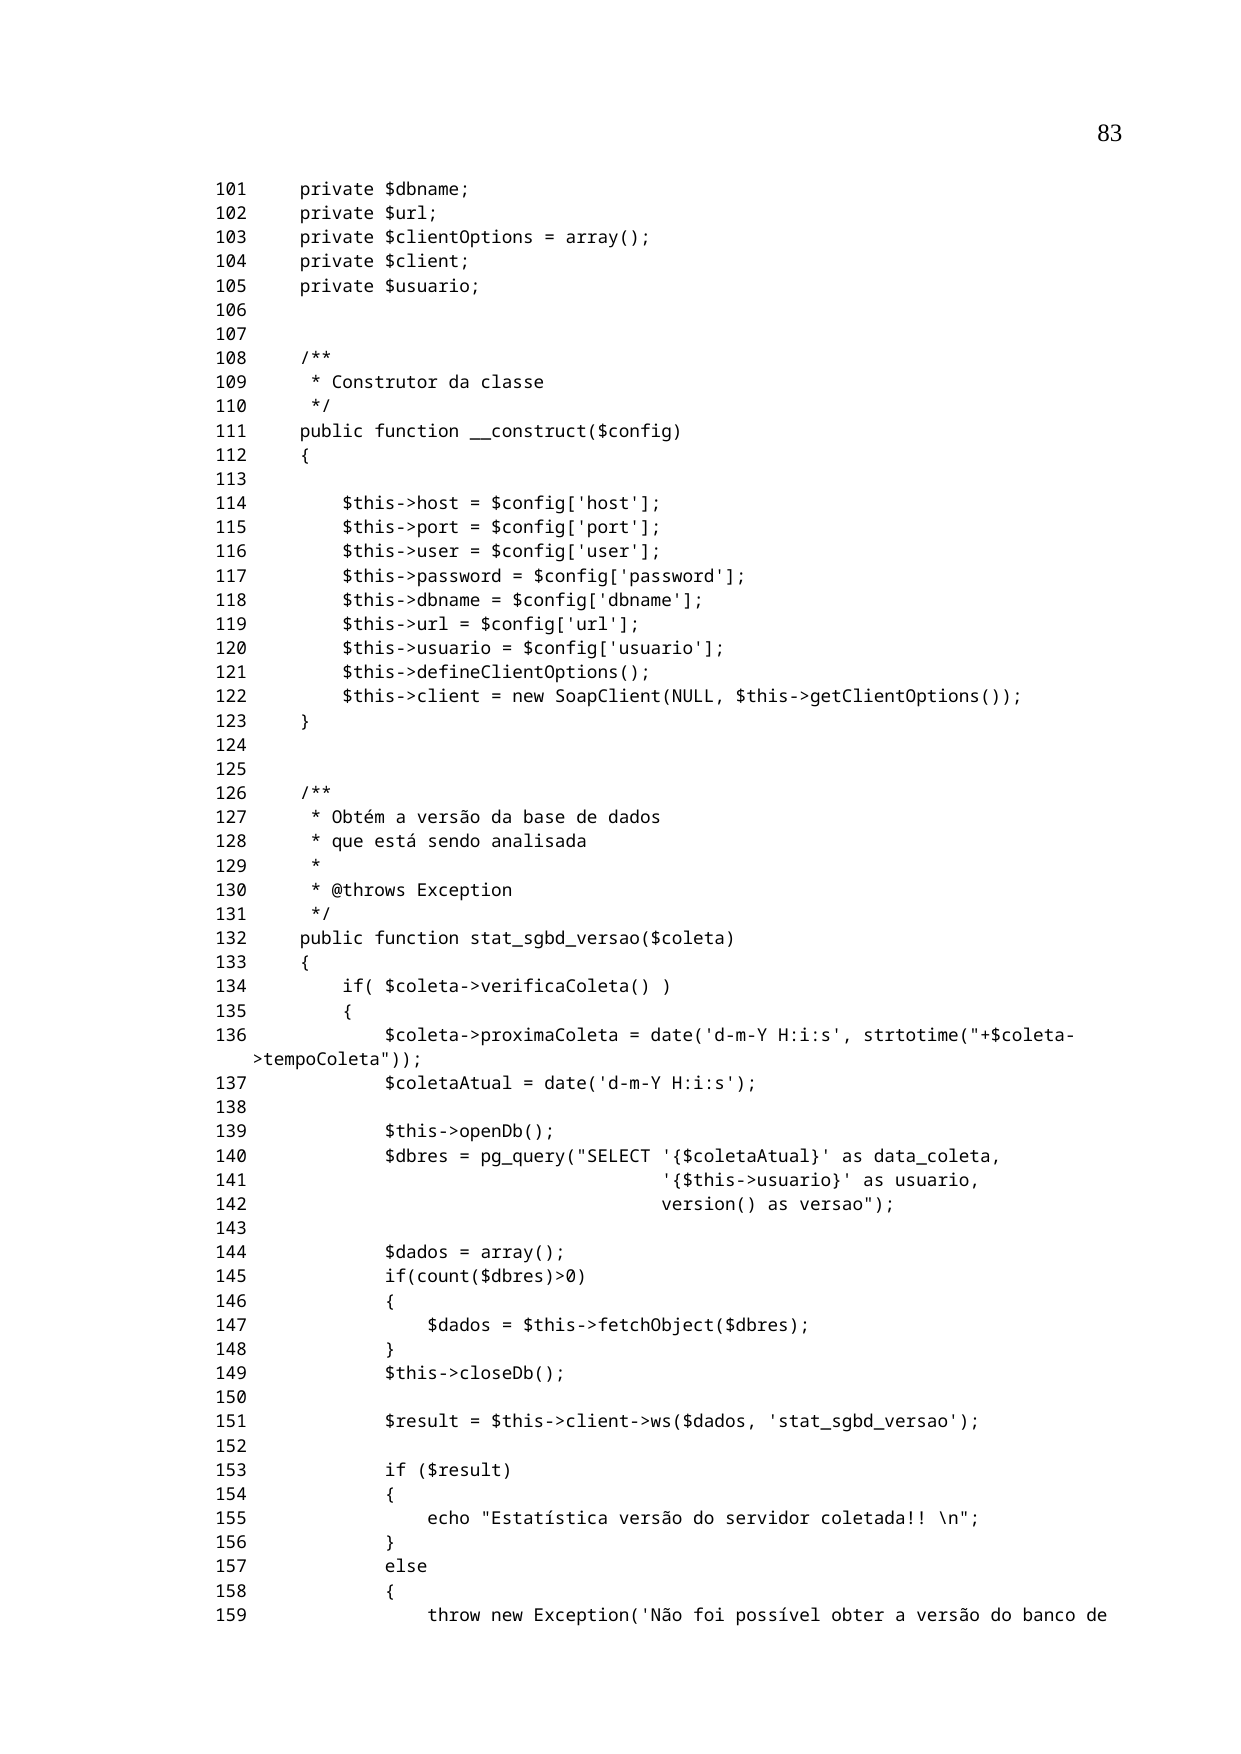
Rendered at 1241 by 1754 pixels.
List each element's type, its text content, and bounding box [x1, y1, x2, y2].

list * que está sendo analisada [215, 829, 1122, 853]
list * Obtém a versão da base de dados [215, 805, 1122, 829]
list $this->closeDb(); [215, 1361, 1122, 1385]
list private $dbname; [215, 176, 1122, 201]
list $this->password = $config['password']; [215, 563, 1122, 587]
list $this->user = $config['user']; [215, 539, 1122, 563]
list } [215, 1336, 1122, 1361]
list } [215, 708, 1122, 732]
list */ [215, 901, 1122, 926]
list { [215, 1288, 1122, 1312]
list * [215, 853, 1122, 877]
list if( $coleta->verificaColeta() ) [215, 974, 1122, 998]
list $dados = array(); [215, 1240, 1122, 1264]
list /** [215, 346, 1122, 370]
list if ($result) [215, 1457, 1122, 1481]
list if(count($dbres)>0) [215, 1264, 1122, 1288]
list version() as versao"); [215, 1191, 1122, 1216]
list { [215, 998, 1122, 1022]
list } [215, 1530, 1122, 1554]
list $this->usuario = $config['usuario']; [215, 636, 1122, 660]
list $this->port = $config['port']; [215, 515, 1122, 539]
list { [215, 950, 1122, 974]
list private $url; [215, 201, 1122, 225]
list { [215, 1578, 1122, 1602]
list $coletaAtual = date('d-m-Y H:i:s'); [215, 1071, 1122, 1095]
list $dados = $this->fetchObject($dbres); [215, 1312, 1122, 1336]
list private $usuario; [215, 273, 1122, 297]
list $this->host = $config['host']; [215, 491, 1122, 515]
list throw new Exception('Não foi possível obter a versão do banco de [215, 1602, 1122, 1626]
list public function __construct($config) [215, 418, 1122, 442]
list /** [215, 781, 1122, 805]
list $this->url = $config['url']; [215, 611, 1122, 636]
list '{$this->usuario}' as usuario, [215, 1167, 1122, 1191]
list else [215, 1554, 1122, 1578]
list echo "Estatística versão do servidor coletada!! \n"; [215, 1506, 1122, 1530]
list */ [215, 394, 1122, 418]
list private $clientOptions = array(); [215, 225, 1122, 249]
list { [215, 442, 1122, 466]
list $this->dbname = $config['dbname']; [215, 587, 1122, 611]
list $coleta->proximaColeta = date('d-m-Y H:i:s', strtotime("+$coleta->tempoColeta")); [215, 1022, 1122, 1071]
list * Construtor da classe [215, 370, 1122, 394]
list $dbres = pg_query("SELECT '{$coletaAtual}' as data_coleta, [215, 1143, 1122, 1167]
list public function stat_sgbd_versao($coleta) [215, 926, 1122, 950]
list private $client; [215, 249, 1122, 273]
list $this->defineClientOptions(); [215, 660, 1122, 684]
list $this->openDb(); [215, 1119, 1122, 1143]
list * @throws Exception [215, 877, 1122, 901]
list $this->client = new SoapClient(NULL, $this->getClientOptions()); [215, 684, 1122, 708]
list $result = $this->client->ws($dados, 'stat_sgbd_versao'); [215, 1409, 1122, 1433]
list { [215, 1481, 1122, 1506]
